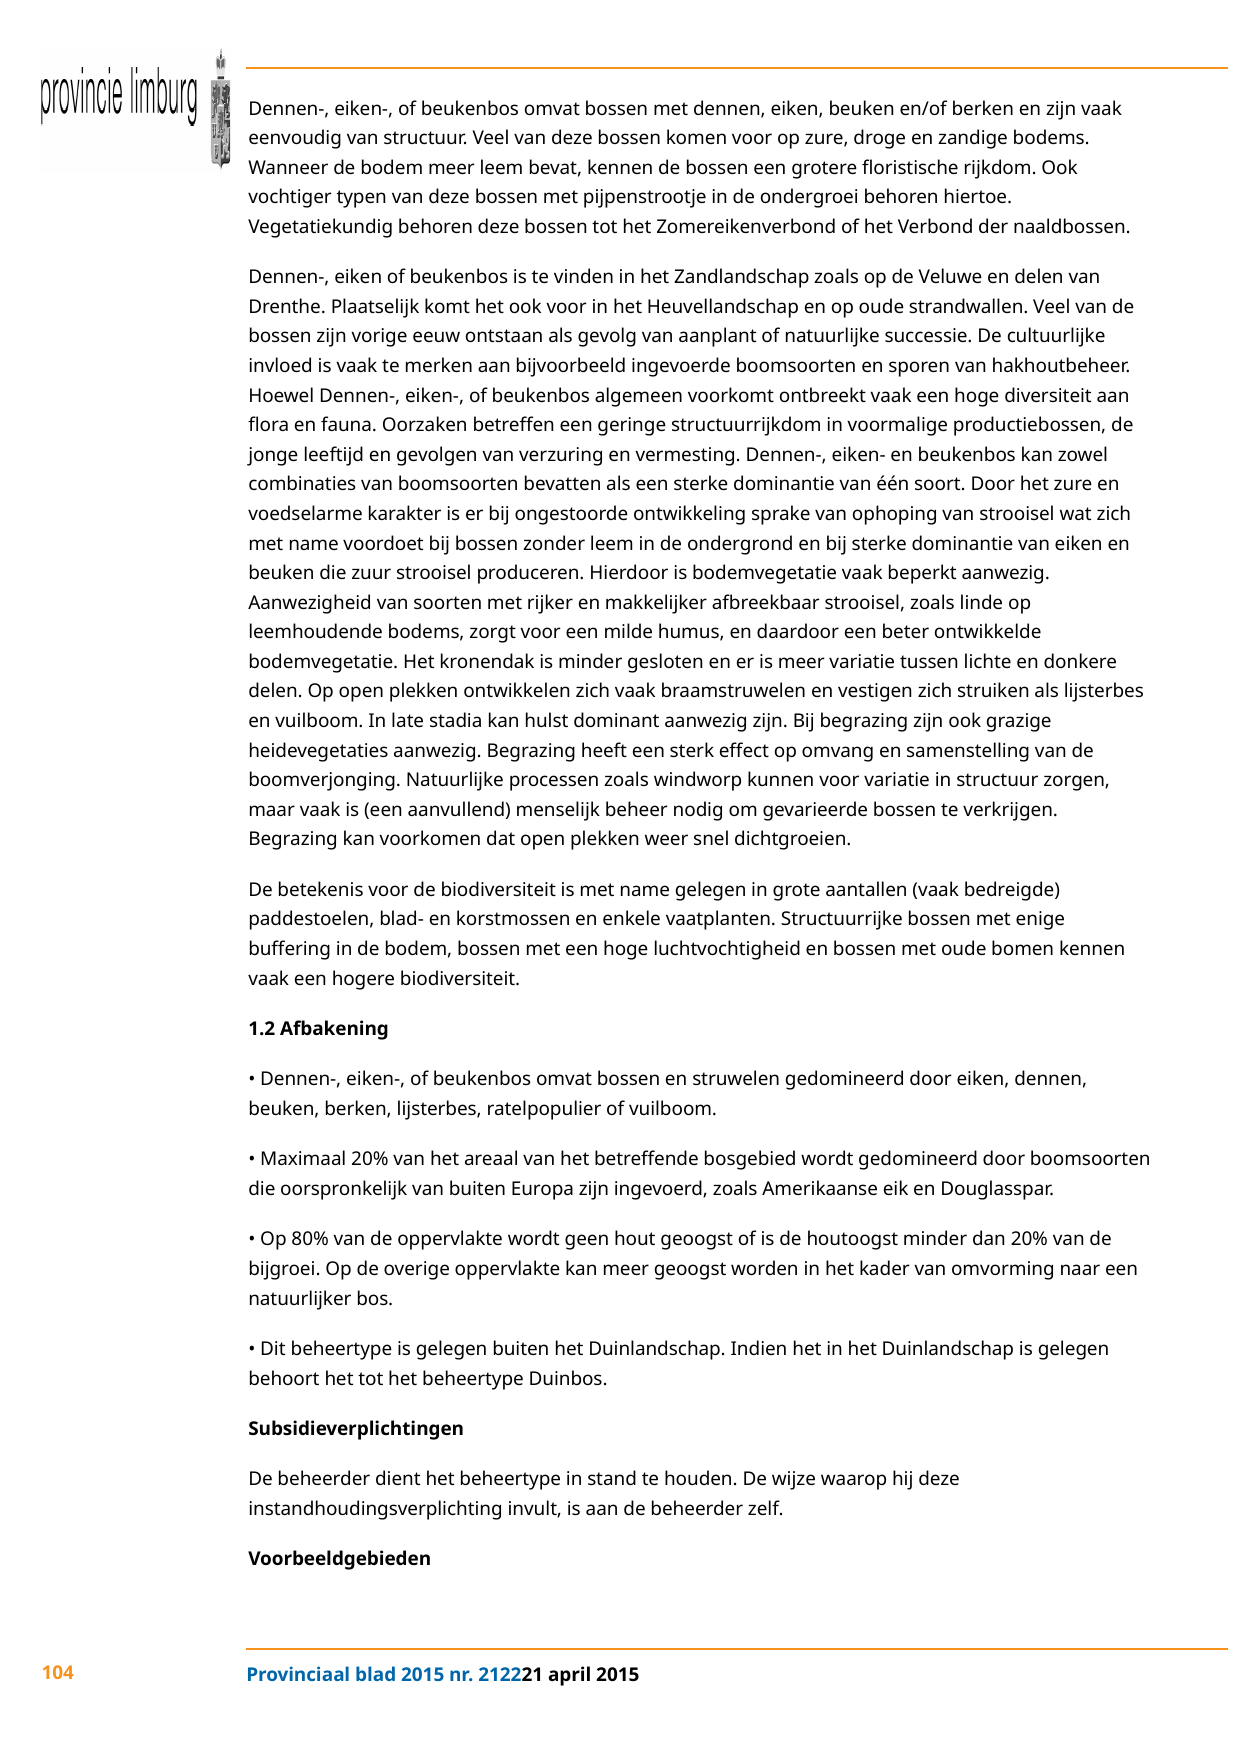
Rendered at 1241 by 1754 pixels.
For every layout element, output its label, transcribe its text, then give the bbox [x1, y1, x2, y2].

text De betekenis voor de biodiversiteit is met name gelegen in grote aantallen (vaak bedreigde) paddestoelen, blad- en korstmossen en enkele vaatplanten. Structuurrijke bossen met enige buffering in de bodem, bossen met een hoge luchtvochtigheid en bossen met oude bomen kennen vaak een hogere biodiversiteit. [248, 876, 1152, 991]
text • Maximaal 20% van het areaal van het betreffende bosgebied wordt gedomineerd door boomsoorten die oorspronkelijk van buiten Europa zijn ingevoerd, zoals Amerikaanse eik en Douglasspar. [248, 1146, 1152, 1201]
text Subsidieverplichtingen [248, 1415, 1152, 1441]
text Dennen-, eiken-, of beukenbos omvat bossen met dennen, eiken, beuken en/of berken en zijn vaak eenvoudig van structuur. Veel van deze bossen komen voor op zure, droge en zandige bodems. Wanneer de bodem meer leem bevat, kennen de bossen een grotere floristische rijkdom. Ook vochtiger typen van deze bossen met pijpenstrootje in de ondergroei behoren hiertoe. Vegetatiekundig behoren deze bossen tot het Zomereikenverbond of het Verbond der naaldbossen. [248, 95, 1152, 239]
text Voorbeeldgebieden [248, 1546, 1152, 1571]
text 1.2 Afbakening [248, 1015, 1152, 1041]
text • Dennen-, eiken-, of beukenbos omvat bossen en struwelen gedomineerd door eiken, dennen, beuken, berken, lijsterbes, ratelpopulier of vuilboom. [248, 1066, 1152, 1121]
picture [41, 47, 231, 172]
text • Dit beheertype is gelegen buiten het Duinlandschap. Indien het in het Duinlandschap is gelegen behoort het tot het beheertype Duinbos. [248, 1335, 1152, 1391]
text • Op 80% van de oppervlakte wordt geen hout geoogst of is de houtoogst minder dan 20% van de bijgroei. Op de overige oppervlakte kan meer geoogst worden in het kader van omvorming naar een natuurlijker bos. [248, 1226, 1152, 1311]
text Dennen-, eiken of beukenbos is te vinden in het Zandlandschap zoals op de Veluwe en delen van Drenthe. Plaatselijk komt het ook voor in het Heuvellandschap en op oude strandwallen. Veel van de bossen zijn vorige eeuw ontstaan als gevolg van aanplant of natuurlijke successie. De cultuurlijke invloed is vaak te merken aan bijvoorbeeld ingevoerde boomsoorten en sporen van hakhoutbeheer. Hoewel Dennen-, eiken-, of beukenbos algemeen voorkomt ontbreekt vaak een hoge diversiteit aan flora en fauna. Oorzaken betreffen een geringe structuurrijkdom in voormalige productiebossen, de jonge leeftijd en gevolgen van verzuring en vermesting. Dennen-, eiken- en beukenbos kan zowel combinaties van boomsoorten bevatten als een sterke dominantie van één soort. Door het zure en voedselarme karakter is er bij ongestoorde ontwikkeling sprake van ophoping van strooisel wat zich met name voordoet bij bossen zonder leem in de ondergrond en bij sterke dominantie van eiken en beuken die zuur strooisel produceren. Hierdoor is bodemvegetatie vaak beperkt aanwezig. Aanwezigheid van soorten met rijker en makkelijker afbreekbaar strooisel, zoals linde op leemhoudende bodems, zorgt voor een milde humus, en daardoor een beter ontwikkelde bodemvegetatie. Het kronendak is minder gesloten en er is meer variatie tussen lichte en donkere delen. Op open plekken ontwikkelen zich vaak braamstruwelen en vestigen zich struiken als lijsterbes en vuilboom. In late stadia kan hulst dominant aanwezig zijn. Bij begrazing zijn ook grazige heidevegetaties aanwezig. Begrazing heeft een sterk effect op omvang en samenstelling van de boomverjonging. Natuurlijke processen zoals windworp kunnen voor variatie in structuur zorgen, maar vaak is (een aanvullend) menselijk beheer nodig om gevarieerde bossen te verkrijgen. Begrazing kan voorkomen dat open plekken weer snel dichtgroeien. [248, 263, 1152, 851]
text De beheerder dient het beheertype in stand te houden. De wijze waarop hij deze instandhoudingsverplichting invult, is aan de beheerder zelf. [248, 1466, 1152, 1521]
